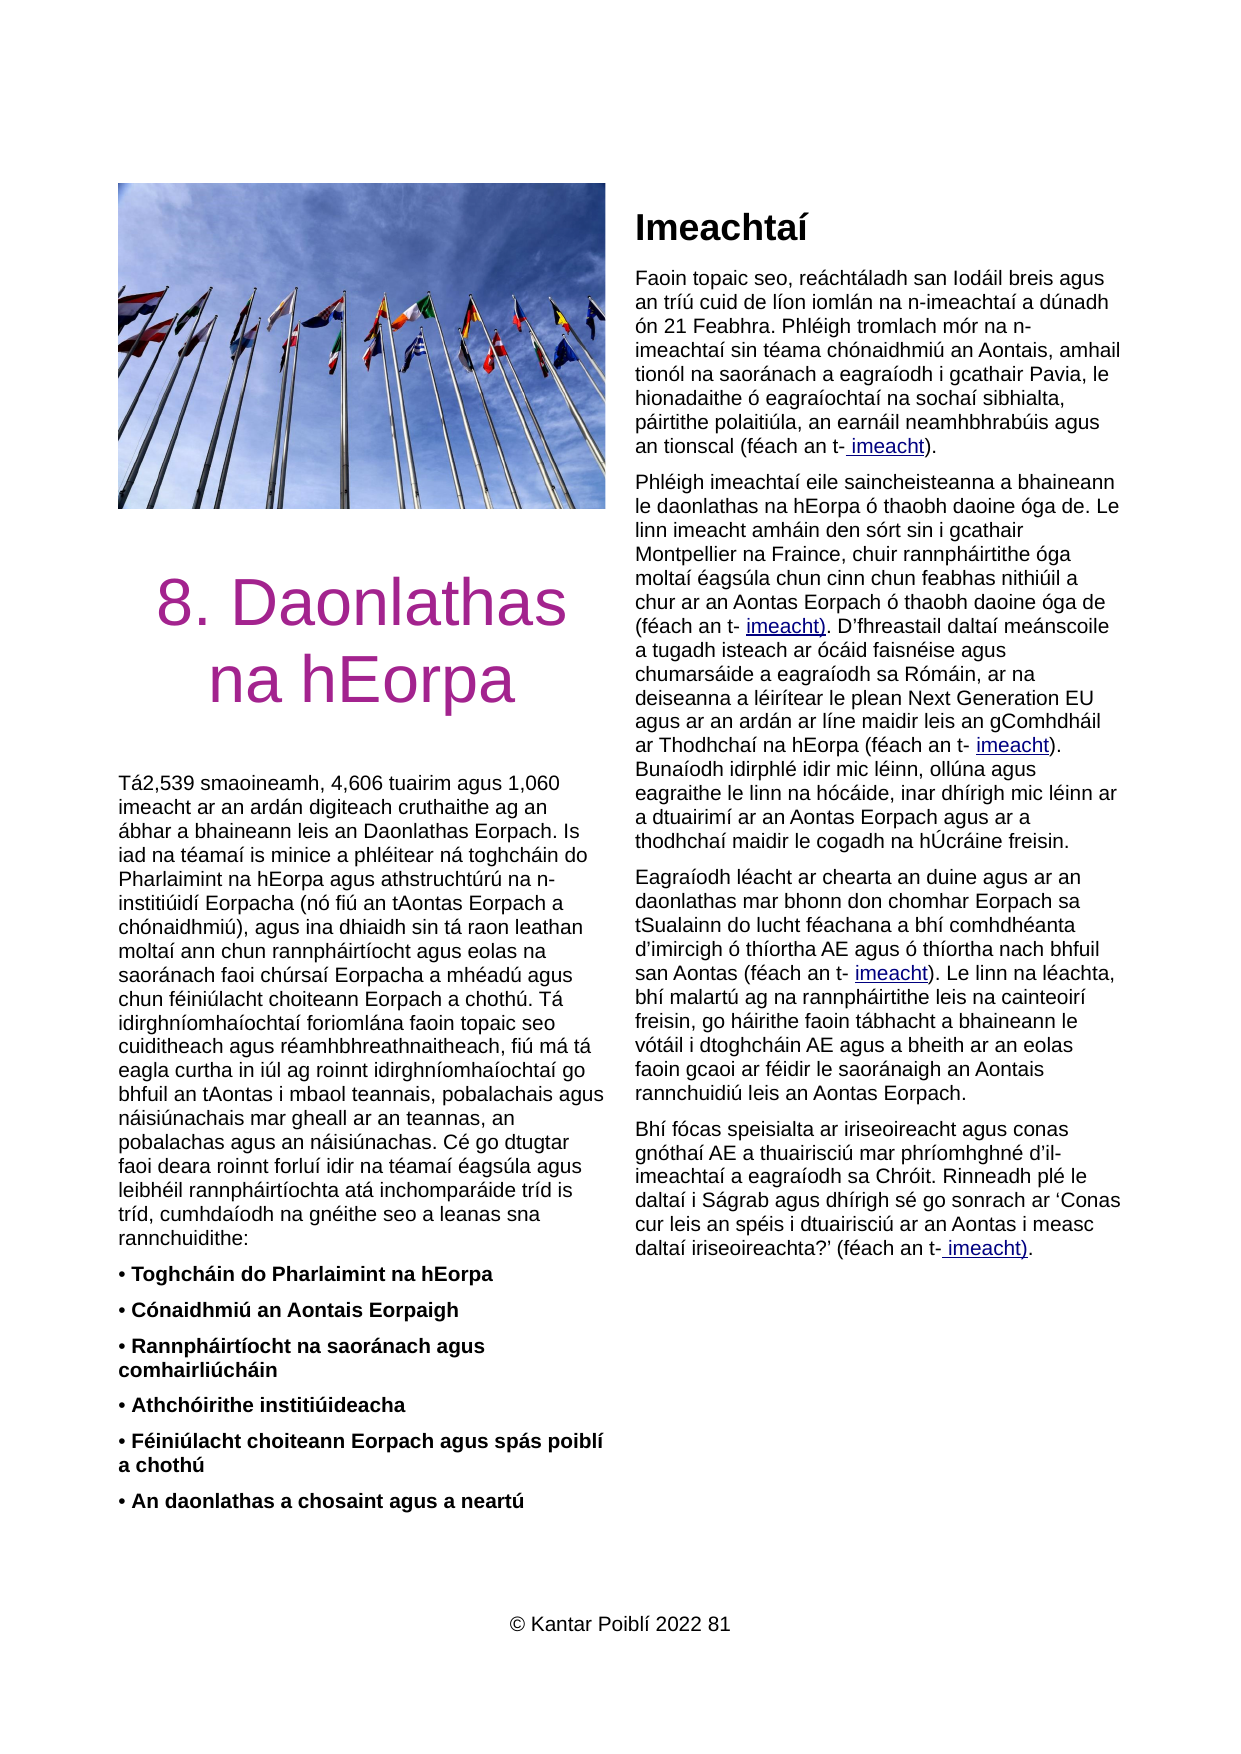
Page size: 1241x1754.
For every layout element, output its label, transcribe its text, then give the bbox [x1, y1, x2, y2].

text Bhí fócas speisialta ar iriseoireacht agus conas gnóthaí AE a thuairisciú mar phríomhghné d’il-imeachtaí a eagraíodh sa Chróit. Rinneadh plé le daltaí i Ságrab agus dhírigh sé go sonrach ar ‘Conas cur leis an spéis i dtuairisciú ar an Aontas i measc daltaí iriseoireachta?’ (féach an t- imeacht). [635, 1116, 1122, 1260]
text Eagraíodh léacht ar chearta an duine agus ar an daonlathas mar bhonn don chomhar Eorpach sa tSualainn do lucht féachana a bhí comhdhéanta d’imircigh ó thíortha AE agus ó thíortha nach bhfuil san Aontas (féach an t- imeacht). Le linn na léachta, bhí malartú ag na rannpháirtithe leis na cainteoirí freisin, go háirithe faoin tábhacht a bhaineann le vótáil i dtoghcháin AE agus a bheith ar an eolas faoin gcaoi ar féidir le saoránaigh an Aontais rannchuidiú leis an Aontas Eorpach. [635, 865, 1122, 1104]
text • Cónaidhmiú an Aontais Eorpaigh [118, 1298, 605, 1322]
subtitle Imeachtaí [635, 205, 1122, 248]
subtitle 8. Daonlathas na hEorpa [118, 563, 605, 717]
text Faoin topaic seo, reáchtáladh san Iodáil breis agus an tríú cuid de líon iomlán na n-imeachtaí a dúnadh ón 21 Feabhra. Phléigh tromlach mór na n-imeachtaí sin téama chónaidhmiú an Aontais, amhail tionól na saoránach a eagraíodh i gcathair Pavia, le hionadaithe ó eagraíochtaí na sochaí sibhialta, páirtithe polaitiúla, an earnáil neamhbhrabúis agus an tionscal (féach an t- imeacht). [635, 266, 1122, 458]
text • Rannpháirtíocht na saoránach agus comhairliúcháin [118, 1333, 605, 1381]
text • An daonlathas a chosaint agus a neartú [118, 1489, 605, 1513]
text • Féiniúlacht choiteann Eorpach agus spás poiblí a chothú [118, 1429, 605, 1477]
text • Athchóirithe institiúideacha [118, 1393, 605, 1417]
text Phléigh imeachtaí eile saincheisteanna a bhaineann le daonlathas na hEorpa ó thaobh daoine óga de. Le linn imeacht amháin den sórt sin i gcathair Montpellier na Fraince, chuir rannpháirtithe óga moltaí éagsúla chun cinn chun feabhas nithiúil a chur ar an Aontas Eorpach ó thaobh daoine óga de (féach an t- imeacht). D’fhreastail daltaí meánscoile a tugadh isteach ar ócáid faisnéise agus chumarsáide a eagraíodh sa Rómáin, ar na deiseanna a léirítear le plean Next Generation EU agus ar an ardán ar líne maidir leis an gComhdháil ar Thodhchaí na hEorpa (féach an t- imeacht). Bunaíodh idirphlé idir mic léinn, ollúna agus eagraithe le linn na hócáide, inar dhírigh mic léinn ar a dtuairimí ar an Aontas Eorpach agus ar a thodhchaí maidir le cogadh na hÚcráine freisin. [635, 470, 1122, 853]
text • Toghcháin do Pharlaimint na hEorpa [118, 1262, 605, 1286]
text Tá2,539 smaoineamh, 4,606 tuairim agus 1,060 imeacht ar an ardán digiteach cruthaithe ag an ábhar a bhaineann leis an Daonlathas Eorpach. Is iad na téamaí is minice a phléitear ná toghcháin do Pharlaimint na hEorpa agus athstruchtúrú na n-institiúidí Eorpacha (nó fiú an tAontas Eorpach a chónaidhmiú), agus ina dhiaidh sin tá raon leathan moltaí ann chun rannpháirtíocht agus eolas na saoránach faoi chúrsaí Eorpacha a mhéadú agus chun féiniúlacht choiteann Eorpach a chothú. Tá idirghníomhaíochtaí foriomlána faoin topaic seo cuiditheach agus réamhbhreathnaitheach, fiú má tá eagla curtha in iúl ag roinnt idirghníomhaíochtaí go bhfuil an tAontas i mbaol teannais, pobalachais agus náisiúnachais mar gheall ar an teannas, an pobalachas agus an náisiúnachas. Cé go dtugtar faoi deara roinnt forluí idir na téamaí éagsúla agus leibhéil rannpháirtíochta atá inchomparáide tríd is tríd, cumhdaíodh na gnéithe seo a leanas sna rannchuidithe: [118, 771, 605, 1250]
picture [118, 183, 606, 509]
